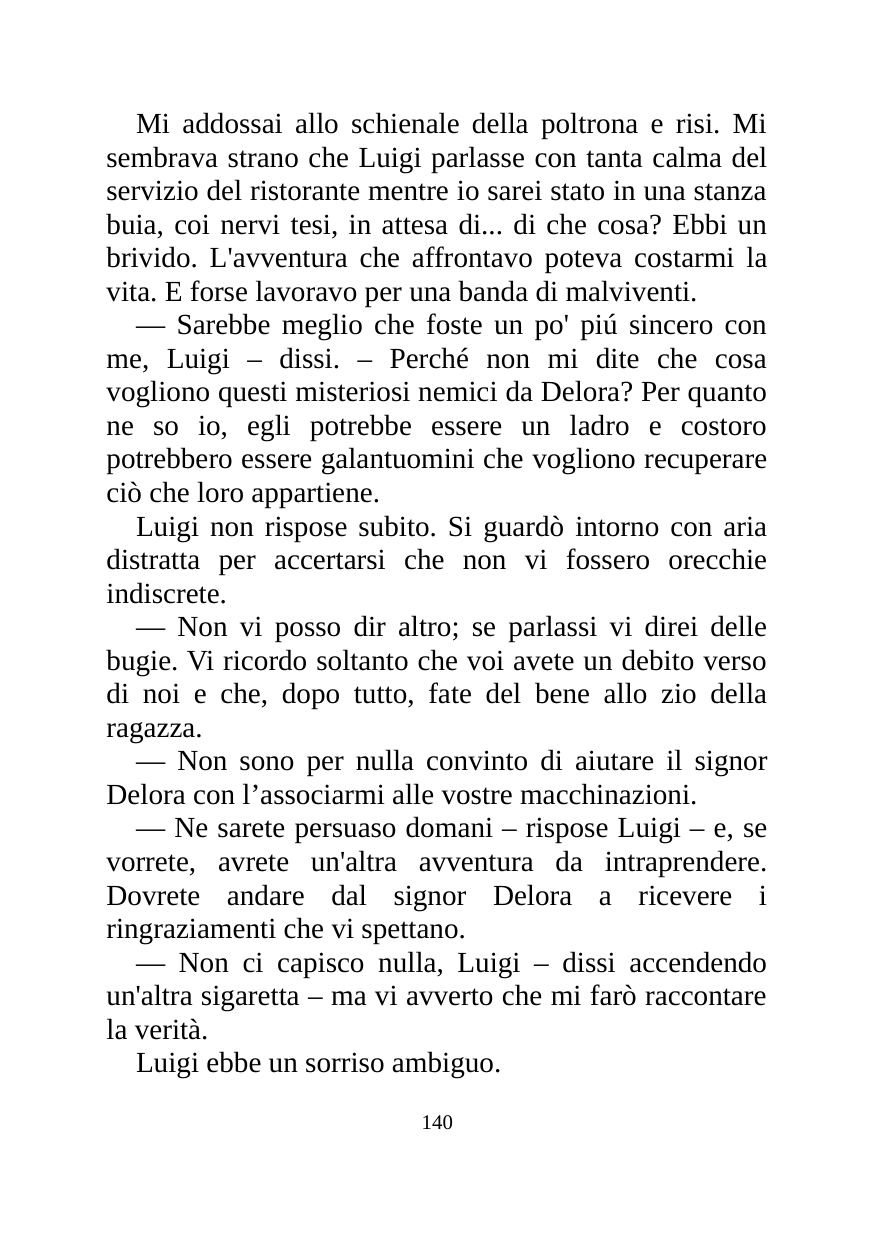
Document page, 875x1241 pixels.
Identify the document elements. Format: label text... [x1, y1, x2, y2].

text — Non ci capisco nulla, Luigi – dissi accendendo un'altra sigaretta – ma vi avverto che mi farò raccontare la verità. [106, 945, 768, 1045]
text Luigi ebbe un sorriso ambiguo. [106, 1045, 768, 1079]
text — Non sono per nulla convinto di aiutare il signor Delora con l’associarmi alle vostre macchinazioni. [106, 743, 768, 811]
text — Sarebbe meglio che foste un po' piú sincero con me, Luigi – dissi. – Perché non mi dite che cosa vogliono questi misteriosi nemici da Delora? Per quanto ne so io, egli potrebbe essere un ladro e costoro potrebbero essere galantuomini che vogliono recuperare ciò che loro appartiene. [106, 307, 768, 509]
text — Ne sarete persuaso domani – rispose Luigi – e, se vorrete, avrete un'altra avventura da intraprendere. Dovrete andare dal signor Delora a ricevere i ringraziamenti che vi spettano. [106, 811, 768, 945]
text Mi addossai allo schienale della poltrona e risi. Mi sembrava strano che Luigi parlasse con tanta calma del servizio del ristorante mentre io sarei stato in una stanza buia, coi nervi tesi, in attesa di... di che cosa? Ebbi un brivido. L'avventura che affrontavo poteva costarmi la vita. E forse lavoravo per una banda di malviventi. [106, 106, 768, 307]
text — Non vi posso dir altro; se parlassi vi direi delle bugie. Vi ricordo soltanto che voi avete un debito verso di noi e che, dopo tutto, fate del bene allo zio della ragazza. [106, 609, 768, 743]
text Luigi non rispose subito. Si guardò intorno con aria distratta per accertarsi che non vi fossero orecchie indiscrete. [106, 509, 768, 609]
